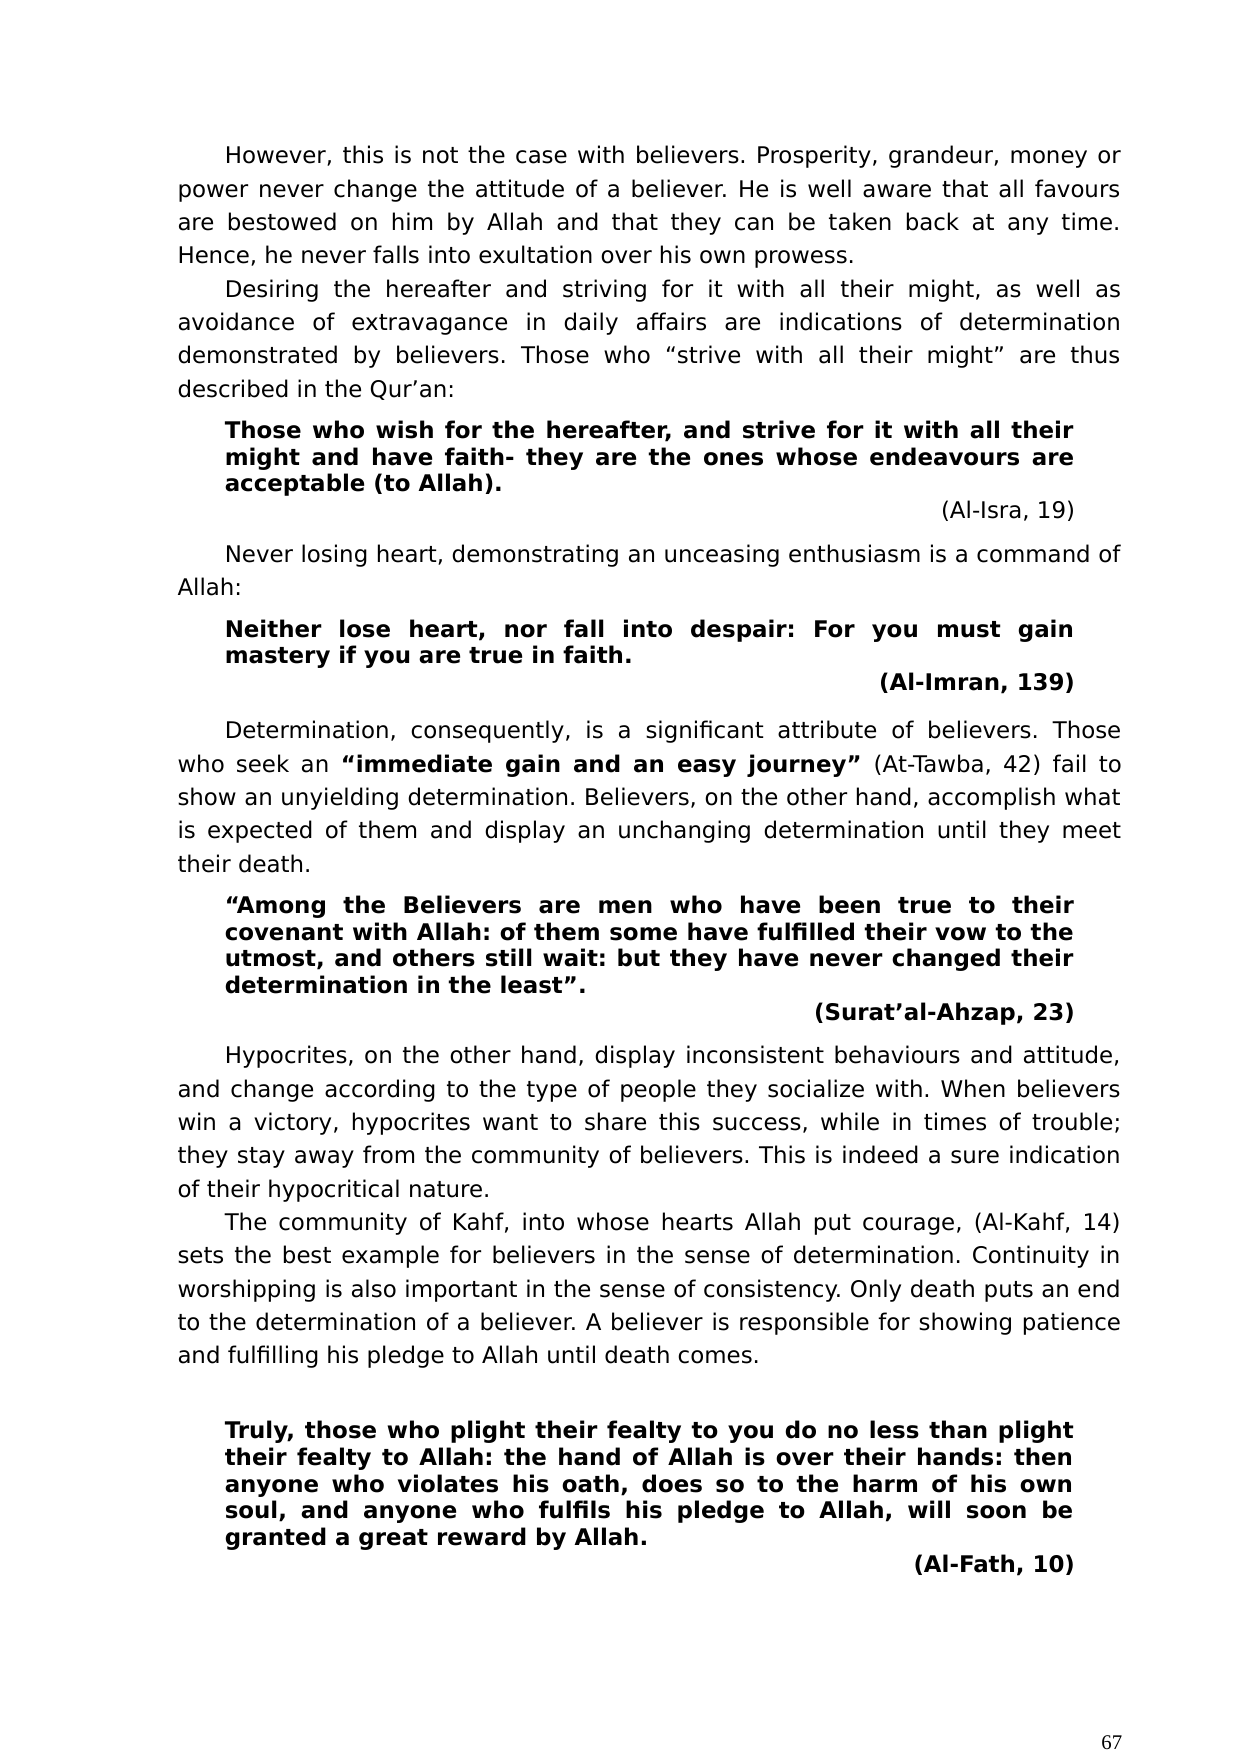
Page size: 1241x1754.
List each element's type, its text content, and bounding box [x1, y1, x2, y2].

text Never losing heart, demonstrating an unceasing enthusiasm is a command of Allah: [177, 534, 1122, 601]
text (Al-Imran, 139) [224, 669, 1075, 696]
text The community of Kahf, into whose hearts Allah put courage, (Al-Kahf, 14) sets the best example for believers in the sense of determination. Continuity in worshipping is also important in the sense of consistency. Only death puts an end to the determination of a believer. A believer is responsible for showing patience and fulfilling his pledge to Allah until death comes. [177, 1203, 1122, 1369]
text (Al-Fath, 10) [224, 1551, 1075, 1577]
text However, this is not the case with believers. Prosperity, grandeur, money or power never change the attitude of a believer. He is well aware that all favours are bestowed on him by Allah and that they can be taken back at any time. Hence, he never falls into exultation over his own prowess. [177, 136, 1122, 269]
text Desiring the hereafter and striving for it with all their might, as well as avoidance of extravagance in daily affairs are indications of determination demonstrated by believers. Those who “strive with all their might” are thus described in the Qur’an: [177, 269, 1122, 402]
text Hypocrites, on the other hand, display inconsistent behaviours and attitude, and change according to the type of people they socialize with. When believers win a victory, hypocrites want to share this success, while in times of trouble; they stay away from the community of believers. This is indeed a sure indication of their hypocritical nature. [177, 1036, 1122, 1203]
text “Among the Believers are men who have been true to their covenant with Allah: of them some have fulfilled their vow to the utmost, and others still wait: but they have never changed their determination in the least”. [224, 892, 1075, 999]
text Neither lose heart, nor fall into despair: For you must gain mastery if you are true in faith. [224, 616, 1075, 669]
text Truly, those who plight their fealty to you do no less than plight their fealty to Allah: the hand of Allah is over their hands: then anyone who violates his oath, does so to the harm of his own soul, and anyone who fulfils his pledge to Allah, will soon be granted a great reward by Allah. [224, 1417, 1075, 1551]
text (Al-Isra, 19) [224, 497, 1075, 524]
text (Surat’al-Ahzap, 23) [224, 999, 1075, 1026]
text Determination, consequently, is a significant attribute of believers. Those who seek an “immediate gain and an easy journey” (At-Tawba, 42) fail to show an unyielding determination. Believers, on the other hand, accomplish what is expected of them and display an unchanging determination until they meet their death. [177, 711, 1122, 877]
text Those who wish for the hereafter, and strive for it with all their might and have faith- they are the ones whose endeavours are acceptable (to Allah). [224, 417, 1075, 497]
